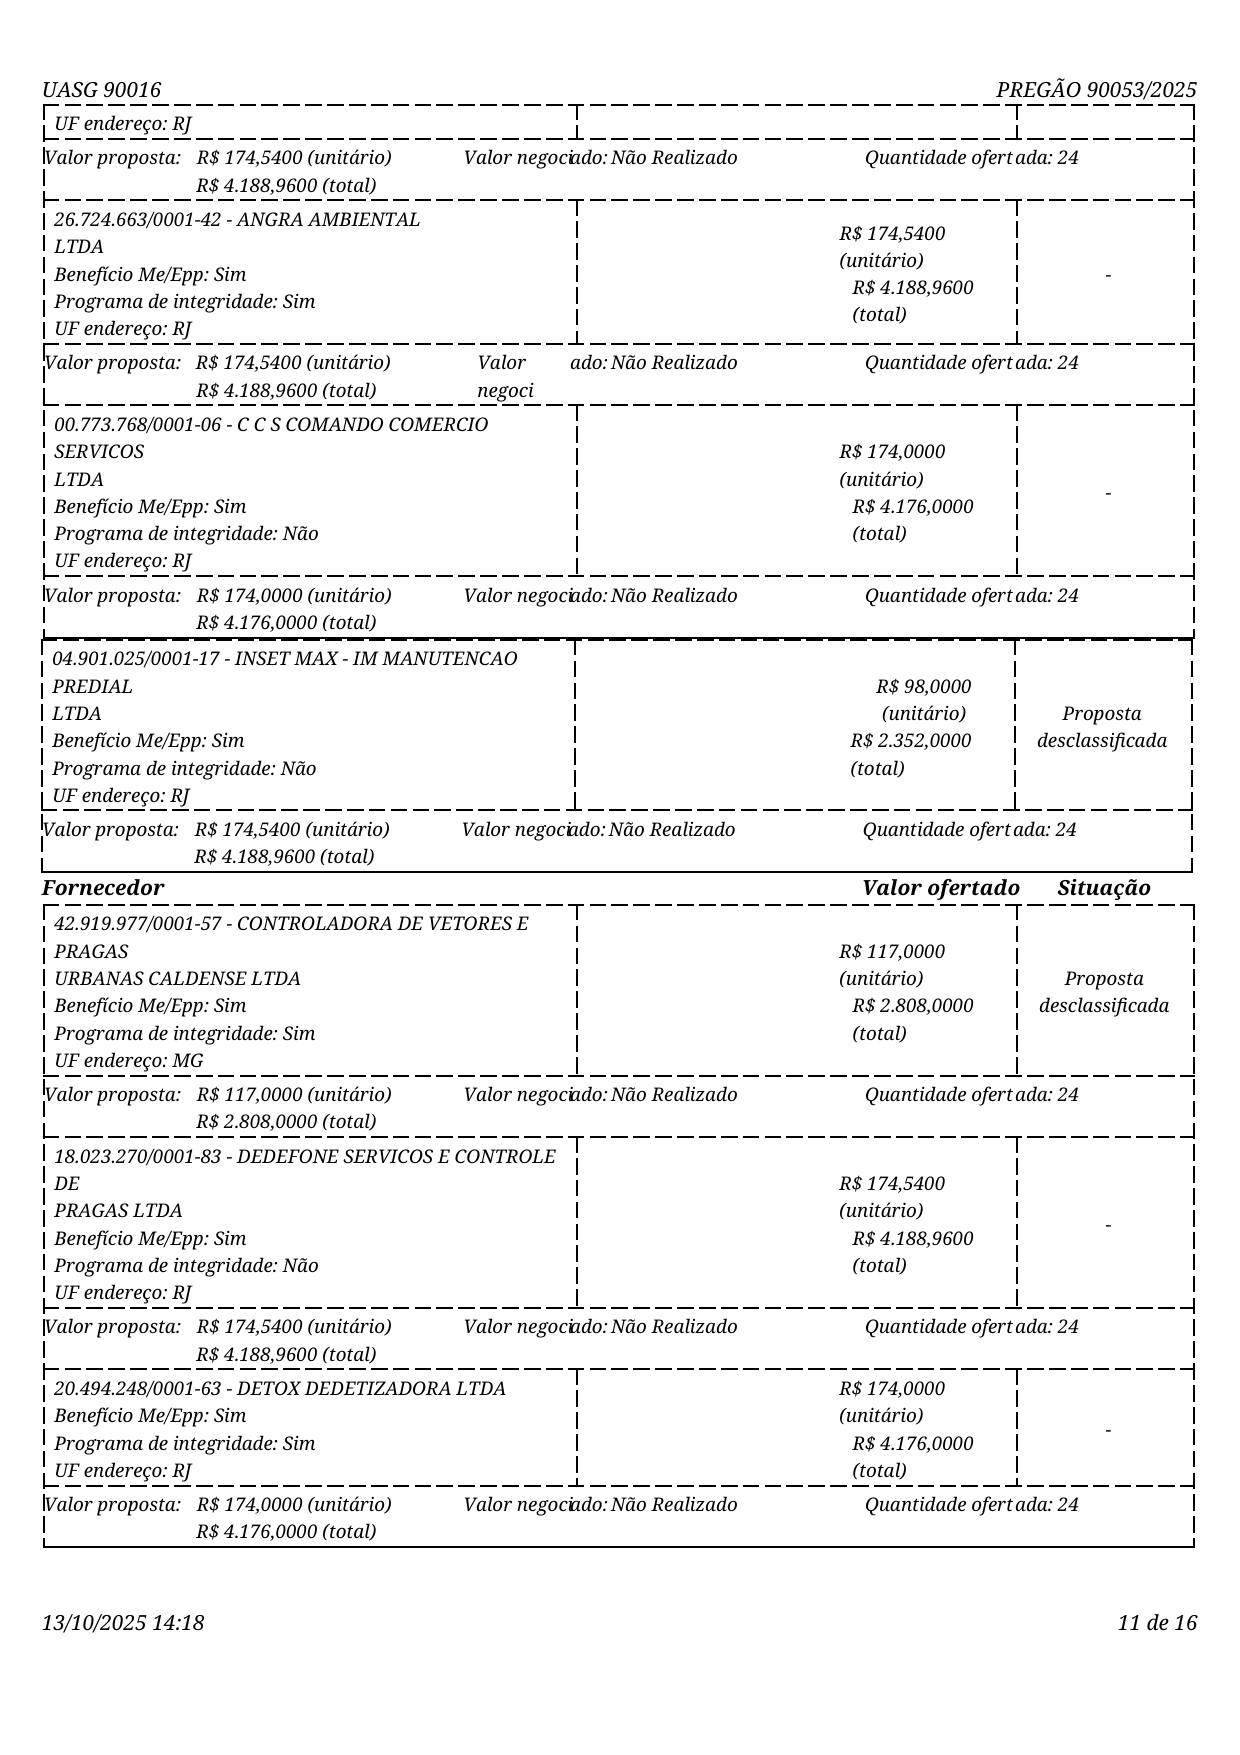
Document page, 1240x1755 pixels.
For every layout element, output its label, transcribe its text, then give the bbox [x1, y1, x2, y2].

table_header R$ 117,0000 (unitário) R$ 2.808,0000 (total) [826, 904, 1017, 1074]
table_cell ado: Não Realizado [577, 138, 839, 199]
table_cell R$ 174,0000 (unitário) R$ 4.176,0000 (total) [839, 404, 1017, 575]
table_cell ado: Não Realizado [577, 575, 839, 637]
table_header R$ 98,0000 (unitário) R$ 2.352,0000 (total) [824, 639, 1014, 809]
table_cell [1101, 343, 1194, 404]
table_cell ada: 24 [1017, 343, 1101, 404]
table_cell Valor proposta: R$ 174,0000 (unitário) Valor negoci R$ 4.176,0000 (total) [44, 575, 577, 637]
table_cell ada: 24 [1017, 1307, 1101, 1368]
table_cell - [1101, 199, 1194, 343]
table_cell ado: Não Realizado [575, 809, 824, 871]
table_cell [1017, 104, 1101, 138]
table_cell - [1101, 1368, 1194, 1484]
table_cell R$ 174,0000 (unitário) R$ 4.176,0000 (total) [826, 1368, 1017, 1484]
table_cell [577, 104, 839, 138]
table_header Proposta desclassificada [1015, 639, 1192, 809]
table_header 04.901.025/0001-17 - INSET MAX - IM MANUTENCAO PREDIAL LTDA Benefício Me/Epp: Sim Programa de integridade: Não UF endereço: RJ [42, 639, 575, 809]
table_cell Quantidade ofert [839, 138, 1017, 199]
table_cell Valor proposta: R$ 174,5400 (unitário) R$ 4.188,9600 (total) [44, 343, 477, 404]
table_cell [577, 404, 839, 575]
table_header [577, 904, 826, 1074]
table_cell [1017, 1136, 1101, 1307]
table_cell ado: Não Realizado [577, 1075, 826, 1136]
table_cell 00.773.768/0001-06 - C C S COMANDO COMERCIO SERVICOS LTDA Benefício Me/Epp: Sim Programa de integridade: Não UF endereço: RJ [44, 404, 577, 575]
table_cell R$ 174,5400 (unitário) R$ 4.188,9600 (total) [839, 199, 1017, 343]
table_cell Quantidade ofert [839, 575, 1017, 637]
table_cell [1017, 199, 1101, 343]
table_cell 20.494.248/0001-63 - DETOX DEDETIZADORA LTDA Benefício Me/Epp: Sim Programa de integridade: Sim UF endereço: RJ [44, 1368, 577, 1484]
table_cell Quantidade ofert [824, 809, 1014, 871]
table_cell [839, 104, 1017, 138]
table_cell Valor proposta: R$ 174,5400 (unitário) Valor negoci R$ 4.188,9600 (total) [44, 138, 577, 199]
table_cell - [1101, 404, 1194, 575]
table_cell ada: 24 [1017, 1075, 1194, 1136]
table_cell Quantidade ofert [826, 1075, 1017, 1136]
table_cell [577, 1368, 826, 1484]
table_cell ada: 24 [1017, 575, 1101, 637]
table_cell [577, 1136, 826, 1307]
table_cell [1101, 1307, 1194, 1368]
table_cell Valor proposta: R$ 174,5400 (unitário) Valor negoci R$ 4.188,9600 (total) [42, 809, 575, 871]
table_cell ada: 24 [1015, 809, 1192, 871]
table_header 42.919.977/0001-57 - CONTROLADORA DE VETORES E PRAGAS URBANAS CALDENSE LTDA Benefício Me/Epp: Sim Programa de integridade: Sim UF endereço: MG [44, 904, 577, 1074]
table_cell Quantidade ofert [826, 1307, 1017, 1368]
table_cell Valor proposta: R$ 117,0000 (unitário) Valor negoci R$ 2.808,0000 (total) [44, 1075, 577, 1136]
table_cell [577, 199, 839, 343]
table_cell R$ 174,5400 (unitário) R$ 4.188,9600 (total) [826, 1136, 1017, 1307]
text Fornecedor Valor ofertado Situação [42, 873, 1200, 901]
table_cell [1101, 1485, 1194, 1546]
table_cell ado: Não Realizado [577, 1485, 826, 1546]
table_cell ado: Não Realizado [577, 343, 839, 404]
table_cell [1101, 575, 1194, 637]
table_cell ada: 24 [1017, 138, 1101, 199]
table_cell Quantidade ofert [839, 343, 1017, 404]
table_cell UF endereço: RJ [44, 104, 577, 138]
table_cell [1017, 1368, 1101, 1484]
table_cell ado: Não Realizado [577, 1307, 826, 1368]
table_cell Quantidade ofert [826, 1485, 1017, 1546]
table_cell [1101, 138, 1194, 199]
table_header Proposta desclassificada [1017, 904, 1194, 1074]
table_cell 18.023.270/0001-83 - DEDEFONE SERVICOS E CONTROLE DE PRAGAS LTDA Benefício Me/Epp: Sim Programa de integridade: Não UF endereço: RJ [44, 1136, 577, 1307]
table_header [575, 639, 824, 809]
table_cell Valor proposta: R$ 174,0000 (unitário) Valor negoci R$ 4.176,0000 (total) [44, 1485, 577, 1546]
table_cell Valor negoci [477, 343, 577, 404]
table_cell ada: 24 [1017, 1485, 1101, 1546]
table_cell - [1101, 1136, 1194, 1307]
table_cell Valor proposta: R$ 174,5400 (unitário) Valor negoci R$ 4.188,9600 (total) [44, 1307, 577, 1368]
table_cell - [1101, 104, 1194, 138]
table_cell 26.724.663/0001-42 - ANGRA AMBIENTAL LTDA Benefício Me/Epp: Sim Programa de integridade: Sim UF endereço: RJ [44, 199, 477, 343]
table_cell [477, 199, 577, 343]
table_cell [1017, 404, 1101, 575]
